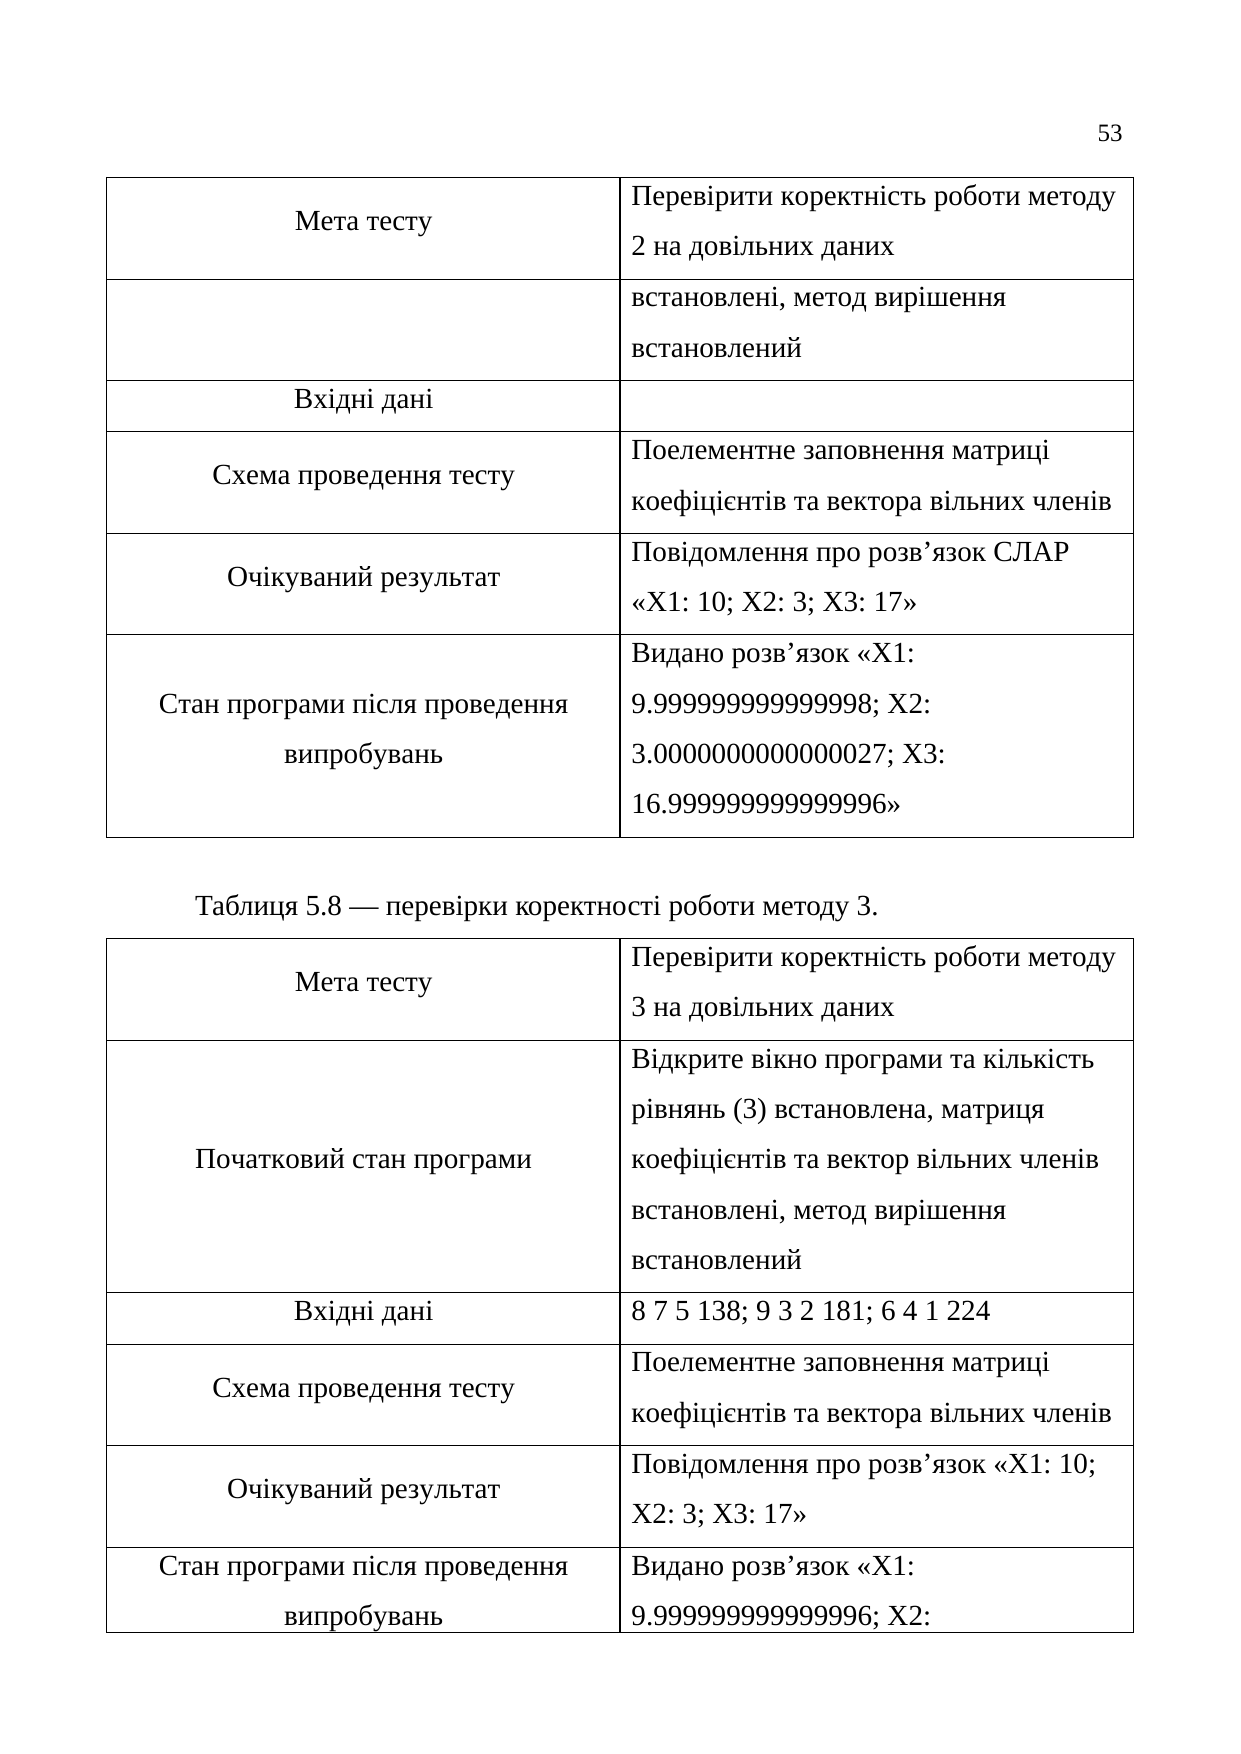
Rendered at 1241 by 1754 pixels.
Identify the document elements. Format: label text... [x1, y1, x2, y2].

table_cell Повідомлення про розв’язок «X1: 10; X2: 3; X3: 17» [621, 1446, 1133, 1547]
table_cell [621, 381, 1133, 431]
table_cell Схема проведення тесту [107, 432, 619, 533]
table_cell 8 7 5 138; 9 3 2 181; 6 4 1 224 [621, 1293, 1133, 1343]
table_cell [107, 280, 619, 380]
table_cell Вхідні дані [107, 381, 619, 431]
table_cell Поелементне заповнення матриці коефіцієнтів та вектора вільних членів [621, 432, 1133, 533]
table_header Перевірити коректність роботи методу 2 на довільних даних [621, 178, 1133, 278]
table_cell Стан програми після проведення випробувань [107, 1548, 619, 1632]
table_cell Очікуваний результат [107, 534, 619, 634]
table_cell Відкрите вікно програми та кількість рівнянь (3) встановлена, матриця коефіцієнтів та вектор вільних членів встановлені, метод вирішення встановлений [621, 1041, 1133, 1292]
table_header Мета тесту [107, 939, 619, 1040]
table_cell Очікуваний результат [107, 1446, 619, 1547]
table_header Перевірити коректність роботи методу 3 на довільних даних [621, 939, 1133, 1040]
table_cell Початковий стан програми [107, 1041, 619, 1292]
table_cell Схема проведення тесту [107, 1345, 619, 1445]
table_header Мета тесту [107, 178, 619, 278]
table_cell Повідомлення про розв’язок СЛАР «X1: 10; X2: 3; X3: 17» [621, 534, 1133, 634]
table_cell Вхідні дані [107, 1293, 619, 1343]
table_cell встановлені, метод вирішення встановлений [621, 280, 1133, 380]
table_cell Стан програми після проведення випробувань [107, 635, 619, 837]
table_cell Видано розв’язок «X1: 9.999999999999996; X2: [621, 1548, 1133, 1632]
table_cell Поелементне заповнення матриці коефіцієнтів та вектора вільних членів [621, 1345, 1133, 1445]
text Таблиця 5.8 — перевірки коректності роботи методу 3. [118, 888, 1122, 921]
table_cell Видано розв’язок «X1: 9.999999999999998; X2: 3.0000000000000027; X3: 16.999999999999996» [621, 635, 1133, 837]
